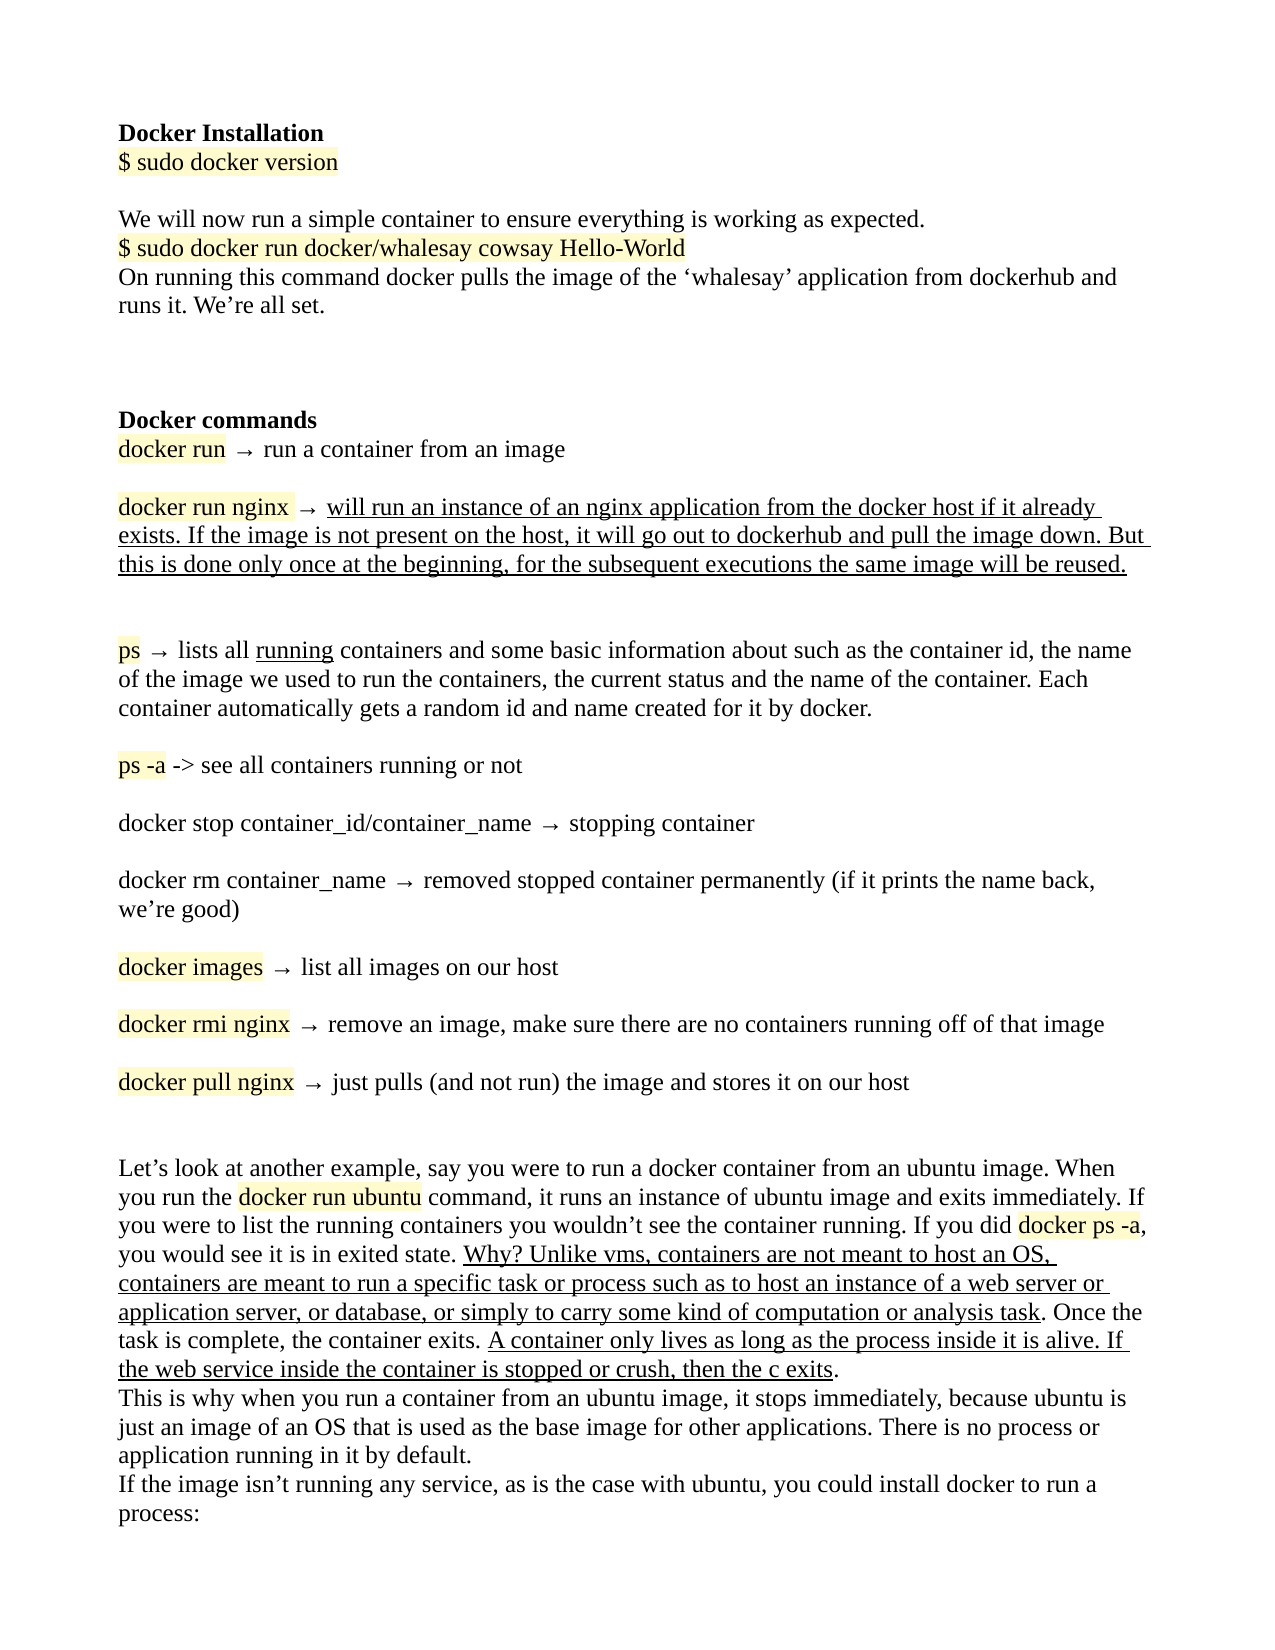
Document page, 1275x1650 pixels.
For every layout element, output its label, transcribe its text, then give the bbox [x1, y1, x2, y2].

text If the image isn’t running any service, as is the case with ubuntu, you could install docker to run a process: [118, 1469, 1157, 1527]
text docker rm container_name → removed stopped container permanently (if it prints the name back, we’re good) [118, 866, 1157, 923]
text Let’s look at another example, say you were to run a docker container from an ubuntu image. When you run the docker run ubuntu command, it runs an instance of ubuntu image and exits immediately. If you were to list the running containers you wouldn’t see the container running. If you did docker ps -a, you would see it is in exited state. Why? Unlike vms, containers are not meant to host an OS, containers are meant to run a specific task or process such as to host an instance of a web server or application server, or database, or simply to carry some kind of computation or analysis task. Once the task is complete, the container exits. A container only lives as long as the process inside it is alive. If the web service inside the container is stopped or crush, then the c exits. [118, 1153, 1157, 1383]
text docker pull nginx → just pulls (and not run) the image and stores it on our host [118, 1067, 1157, 1096]
text Docker Installation [118, 118, 1157, 147]
text docker stop container_id/container_name → stopping container [118, 808, 1157, 837]
text On running this command docker pulls the image of the ‘whalesay’ application from dockerhub and runs it. We’re all set. [118, 262, 1157, 319]
text docker run nginx → will run an instance of an nginx application from the docker host if it already exists. If the image is not present on the host, it will go out to dockerhub and pull the image down. But this is done only once at the beginning, for the subsequent executions the same image will be reused. [118, 492, 1157, 578]
text $ sudo docker run docker/whalesay cowsay Hello-World [118, 233, 1157, 262]
text docker images → list all images on our host [118, 952, 1157, 981]
text Docker commands [118, 406, 1157, 434]
text docker rmi nginx → remove an image, make sure there are no containers running off of that image [118, 1009, 1157, 1038]
text This is why when you run a container from an ubuntu image, it stops immediately, because ubuntu is just an image of an OS that is used as the base image for other applications. There is no process or application running in it by default. [118, 1383, 1157, 1469]
text $ sudo docker version [118, 147, 1157, 176]
text We will now run a simple container to ensure everything is working as expected. [118, 204, 1157, 233]
text ps -a -> see all containers running or not [118, 751, 1157, 779]
text docker run → run a container from an image [118, 434, 1157, 463]
text ps → lists all running containers and some basic information about such as the container id, the name of the image we used to run the containers, the current status and the name of the container. Each container automatically gets a random id and name created for it by docker. [118, 636, 1157, 722]
